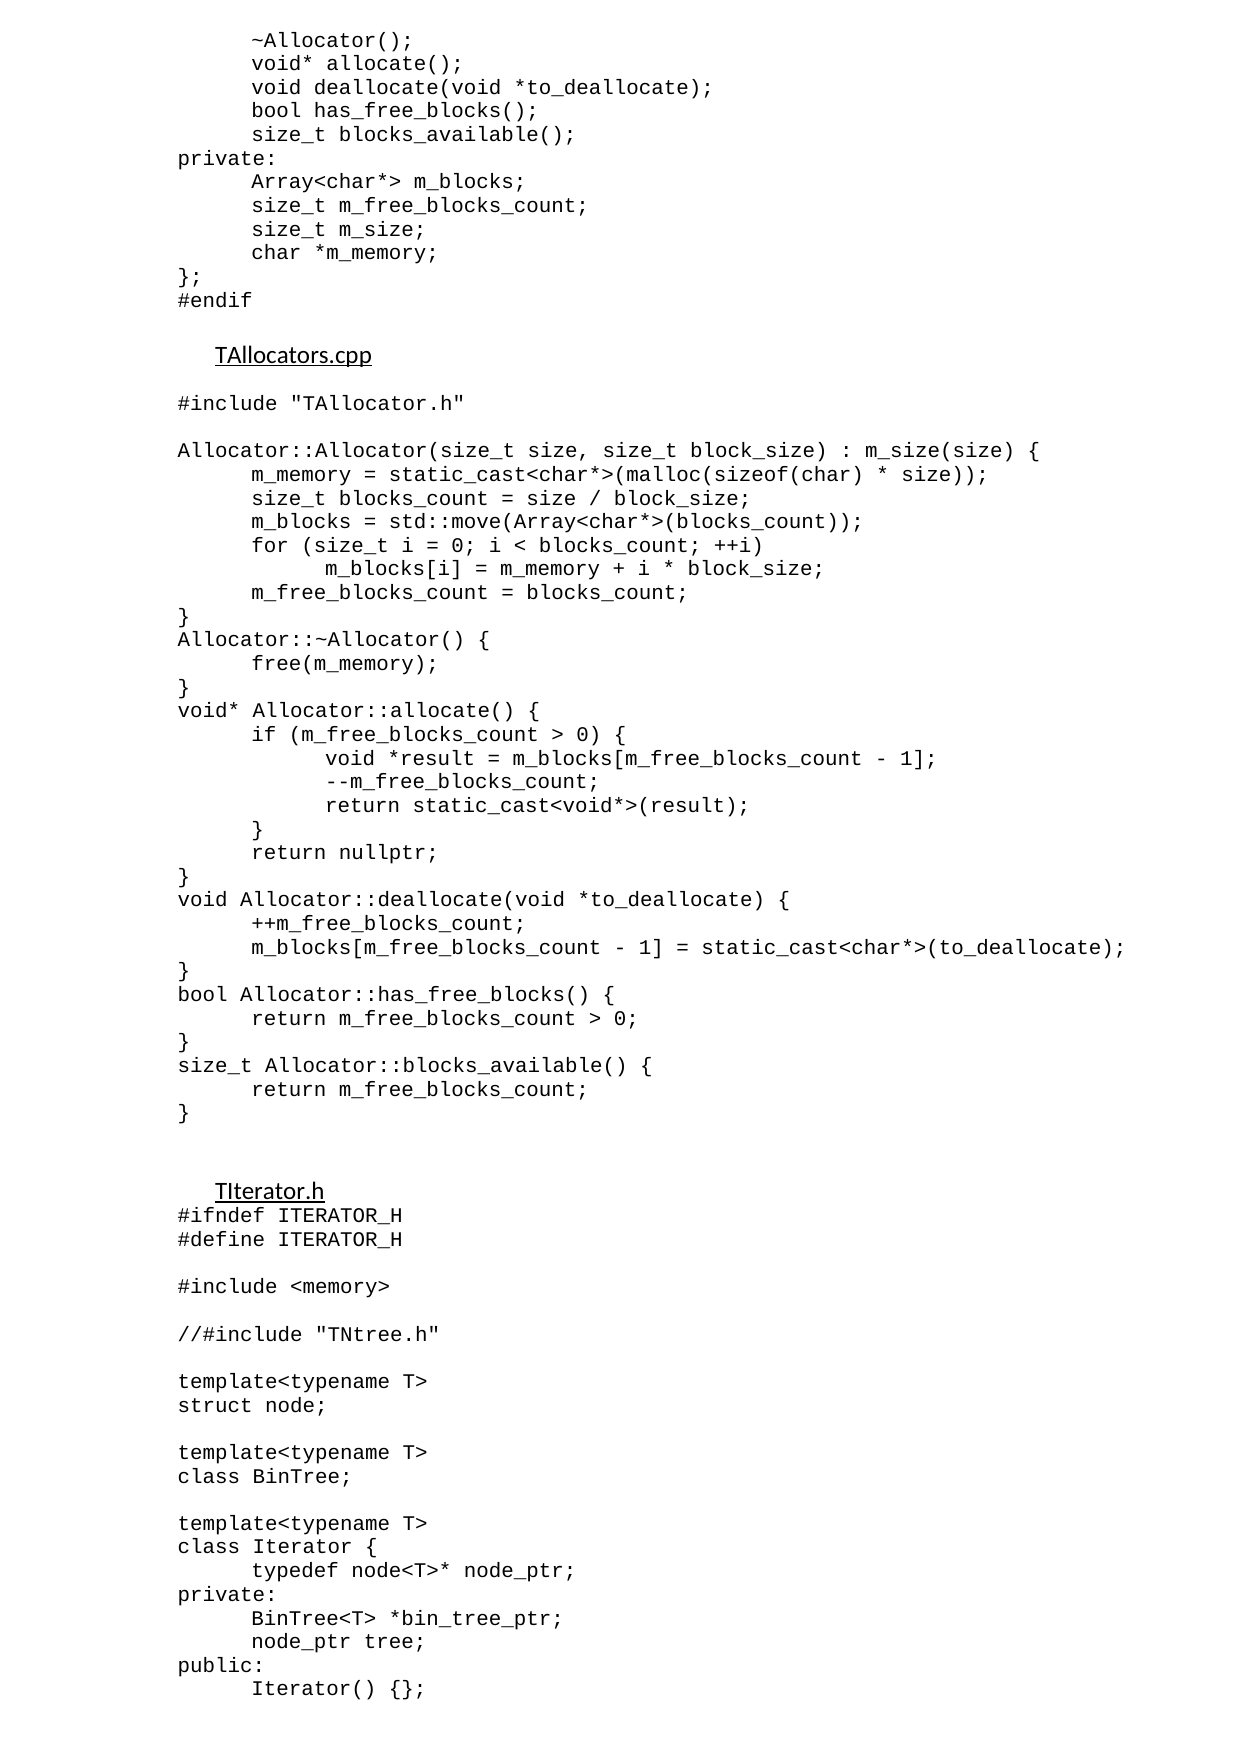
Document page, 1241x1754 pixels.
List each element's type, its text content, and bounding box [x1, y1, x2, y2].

text size_t m_size; [177, 219, 1152, 242]
text //#include "TNtree.h" [177, 1324, 1152, 1347]
text m_blocks[m_free_blocks_count - 1] = static_cast<char*>(to_deallocate); [177, 937, 1152, 960]
text bool has_free_blocks(); [177, 101, 1152, 124]
text ++m_free_blocks_count; [177, 913, 1152, 937]
text node_ptr tree; [177, 1631, 1152, 1655]
text --m_free_blocks_count; [177, 771, 1152, 795]
text Allocator::~Allocator() { [177, 629, 1152, 653]
text char *m_memory; [177, 242, 1152, 266]
text Iterator() {}; [177, 1678, 1152, 1702]
text } [177, 960, 1152, 984]
text Allocator::Allocator(size_t size, size_t block_size) : m_size(size) { [177, 440, 1152, 464]
text m_free_blocks_count = blocks_count; [177, 582, 1152, 606]
text ~Allocator(); [177, 29, 1152, 53]
text void* Allocator::allocate() { [177, 700, 1152, 724]
text void* allocate(); [177, 53, 1152, 77]
text #ifndef ITERATOR_H [177, 1206, 1152, 1229]
text } [177, 866, 1152, 889]
text TAllocators.cpp [177, 339, 1152, 369]
text } [177, 1031, 1152, 1055]
text #include <memory> [177, 1276, 1152, 1300]
text #define ITERATOR_H [177, 1229, 1152, 1253]
text }; [177, 266, 1152, 290]
text if (m_free_blocks_count > 0) { [177, 724, 1152, 748]
text BinTree<T> *bin_tree_ptr; [177, 1607, 1152, 1631]
text bool Allocator::has_free_blocks() { [177, 984, 1152, 1008]
text size_t m_free_blocks_count; [177, 195, 1152, 219]
text TIterator.h [177, 1175, 1152, 1206]
text class Iterator { [177, 1537, 1152, 1560]
text struct node; [177, 1395, 1152, 1418]
text m_blocks = std::move(Array<char*>(blocks_count)); [177, 511, 1152, 535]
text } [177, 818, 1152, 842]
text return static_cast<void*>(result); [177, 795, 1152, 818]
text typedef node<T>* node_ptr; [177, 1560, 1152, 1584]
text return nullptr; [177, 842, 1152, 866]
text template<typename T> [177, 1442, 1152, 1466]
text #include "TAllocator.h" [177, 393, 1152, 417]
text size_t blocks_available(); [177, 124, 1152, 148]
text for (size_t i = 0; i < blocks_count; ++i) [177, 535, 1152, 558]
text #endif [177, 290, 1152, 313]
text return m_free_blocks_count > 0; [177, 1008, 1152, 1031]
text } [177, 606, 1152, 629]
text m_blocks[i] = m_memory + i * block_size; [177, 558, 1152, 582]
text void *result = m_blocks[m_free_blocks_count - 1]; [177, 748, 1152, 771]
text private: [177, 1584, 1152, 1607]
text size_t blocks_count = size / block_size; [177, 487, 1152, 511]
text private: [177, 148, 1152, 171]
text template<typename T> [177, 1513, 1152, 1537]
text return m_free_blocks_count; [177, 1079, 1152, 1102]
text void deallocate(void *to_deallocate); [177, 77, 1152, 101]
text Array<char*> m_blocks; [177, 171, 1152, 195]
text free(m_memory); [177, 653, 1152, 677]
text class BinTree; [177, 1466, 1152, 1489]
text size_t Allocator::blocks_available() { [177, 1055, 1152, 1079]
text } [177, 1102, 1152, 1126]
text template<typename T> [177, 1371, 1152, 1395]
text m_memory = static_cast<char*>(malloc(sizeof(char) * size)); [177, 464, 1152, 487]
text } [177, 677, 1152, 700]
text void Allocator::deallocate(void *to_deallocate) { [177, 889, 1152, 913]
text public: [177, 1655, 1152, 1678]
